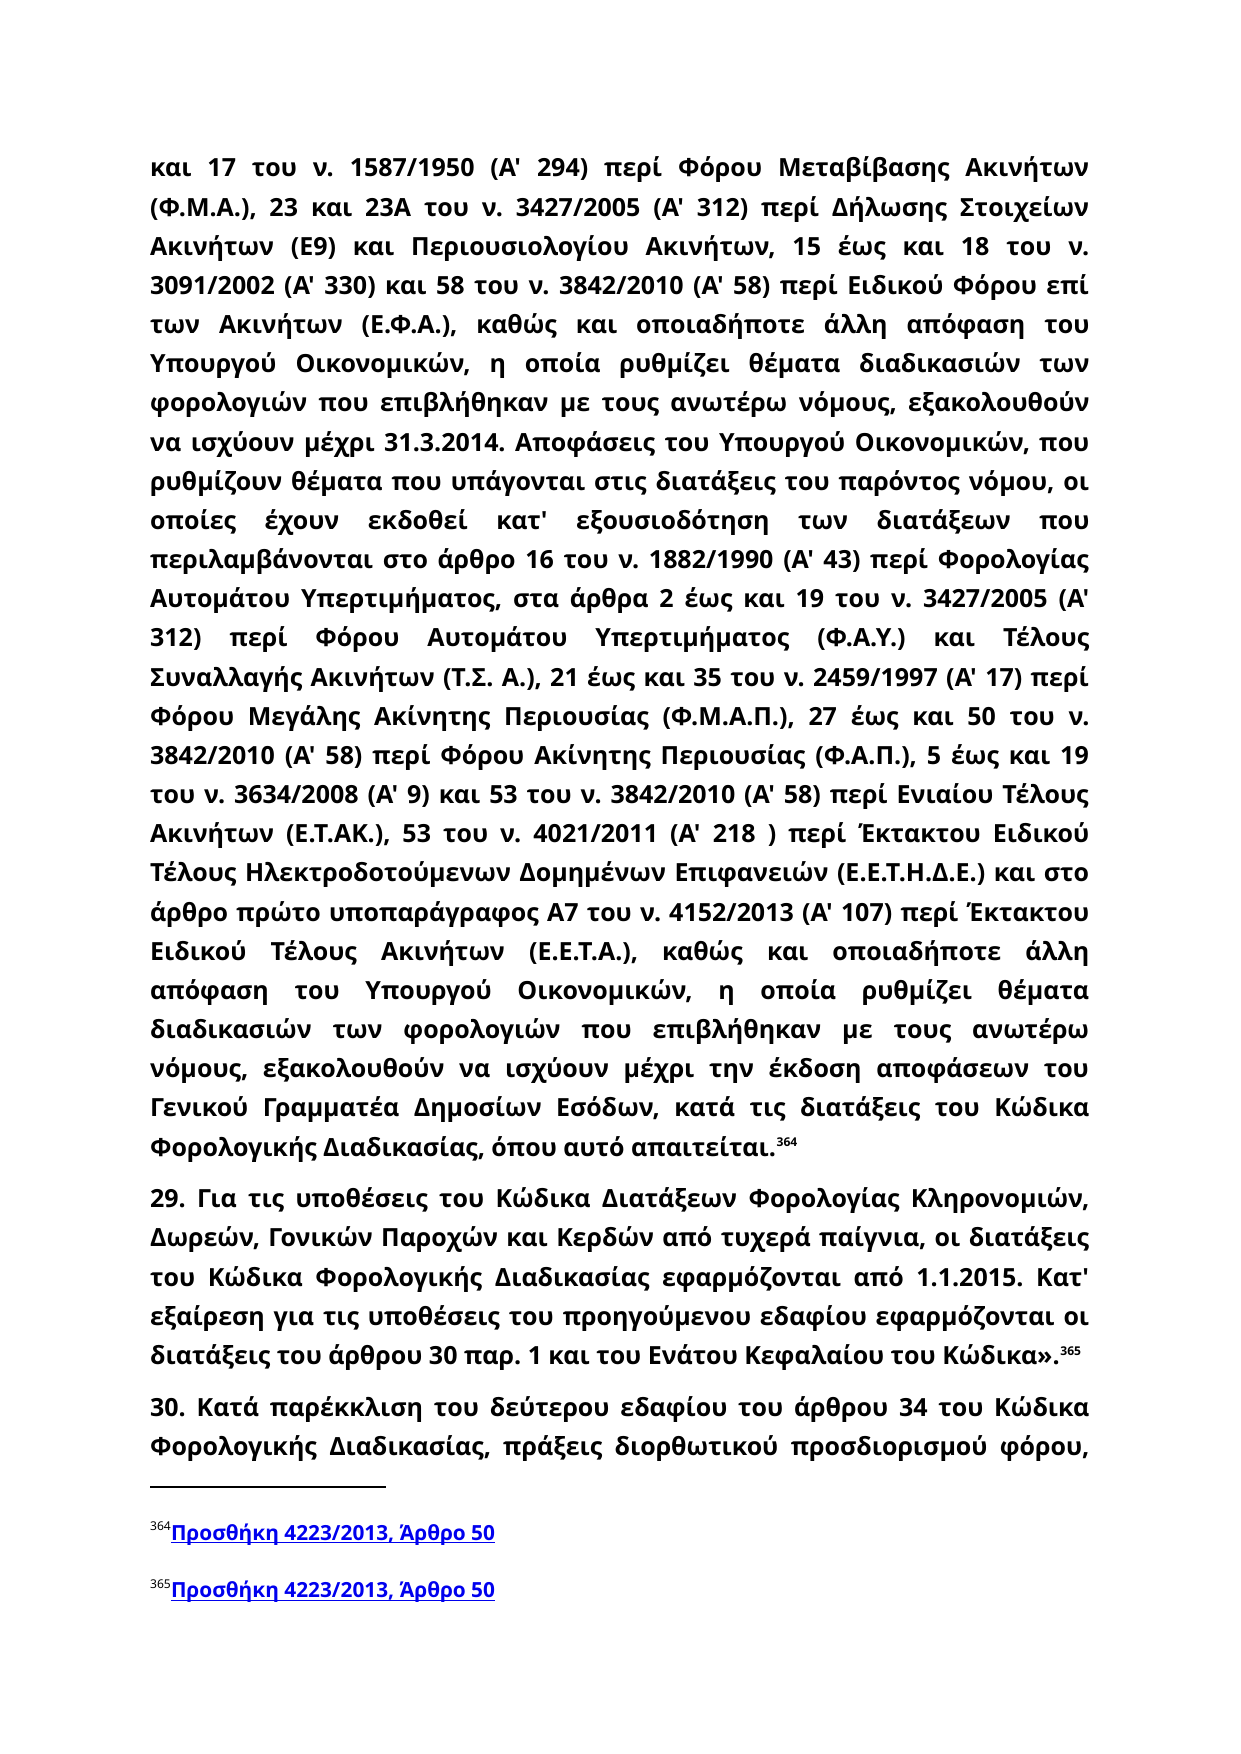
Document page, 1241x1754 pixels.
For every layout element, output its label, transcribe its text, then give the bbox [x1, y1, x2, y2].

text Προσθήκη 4223/2013, Άρθρο 50 [150, 1576, 1090, 1604]
text και 17 του ν. 1587/1950 (Α' 294) περί Φόρου Μεταβίβασης Ακινήτων (Φ.Μ.Α.), 23 και 23Α του ν. 3427/2005 (Α' 312) περί Δήλωσης Στοιχείων Ακινήτων (Ε9) και Περιουσιολογίου Ακινήτων, 15 έως και 18 του ν. 3091/2002 (Α' 330) και 58 του ν. 3842/2010 (Α' 58) περί Ειδικού Φόρου επί των Ακινήτων (Ε.Φ.Α.), καθώς και οποιαδήποτε άλλη απόφαση του Υπουργού Οικονομικών, η οποία ρυθμίζει θέματα διαδικασιών των φορολογιών που επιβλήθηκαν με τους ανωτέρω νόμους, εξακολουθούν να ισχύουν μέχρι 31.3.2014. Αποφάσεις του Υπουργού Οικονομικών, που ρυθμίζουν θέματα που υπάγονται στις διατάξεις του παρόντος νόμου, οι οποίες έχουν εκδοθεί κατ' εξουσιοδότηση των διατάξεων που περιλαμβάνονται στο άρθρο 16 του ν. 1882/1990 (Α' 43) περί Φορολογίας Αυτομάτου Υπερτιμήματος, στα άρθρα 2 έως και 19 του ν. 3427/2005 (Α' 312) περί Φόρου Αυτομάτου Υπερτιμήματος (Φ.Α.Υ.) και Τέλους Συναλλαγής Ακινήτων (Τ.Σ. Α.), 21 έως και 35 του ν. 2459/1997 (Α' 17) περί Φόρου Μεγάλης Ακίνητης Περιουσίας (Φ.Μ.Α.Π.), 27 έως και 50 του ν. 3842/2010 (Α' 58) περί Φόρου Ακίνητης Περιουσίας (Φ.Α.Π.), 5 έως και 19 του ν. 3634/2008 (Α' 9) και 53 του ν. 3842/2010 (Α' 58) περί Ενιαίου Τέλους Ακινήτων (Ε.Τ.ΑΚ.), 53 του ν. 4021/2011 (Α' 218 ) περί Έκτακτου Ειδικού Τέλους Ηλεκτροδοτούμενων Δομημένων Επιφανειών (Ε.Ε.Τ.Η.Δ.Ε.) και στο άρθρο πρώτο υποπαράγραφος Α7 του ν. 4152/2013 (Α' 107) περί Έκτακτου Ειδικού Τέλους Ακινήτων (Ε.Ε.Τ.Α.), καθώς και οποιαδήποτε άλλη απόφαση του Υπουργού Οικονομικών, η οποία ρυθμίζει θέματα διαδικασιών των φορολογιών που επιβλήθηκαν με τους ανωτέρω νόμους, εξακολουθούν να ισχύουν μέχρι την έκδοση αποφάσεων του Γενικού Γραμματέα Δημοσίων Εσόδων, κατά τις διατάξεις του Κώδικα Φορολογικής Διαδικασίας, όπου αυτό απαιτείται. [150, 150, 1090, 1163]
text Προσθήκη 4223/2013, Άρθρο 50 [150, 1518, 1090, 1546]
text 30. Κατά παρέκκλιση του δεύτερου εδαφίου του άρθρου 34 του Κώδικα Φορολογικής Διαδικασίας, πράξεις διορθωτικού προσδιορισμού φόρου, [150, 1389, 1090, 1462]
text 29. Για τις υποθέσεις του Κώδικα Διατάξεων Φορολογίας Κληρονομιών, Δωρεών, Γονικών Παροχών και Κερδών από τυχερά παίγνια, οι διατάξεις του Κώδικα Φορολογικής Διαδικασίας εφαρμόζονται από 1.1.2015. Κατ' εξαίρεση για τις υποθέσεις του προηγούμενου εδαφίου εφαρμόζονται οι διατάξεις του άρθρου 30 παρ. 1 και του Ενάτου Κεφαλαίου του Κώδικα». [150, 1181, 1090, 1372]
